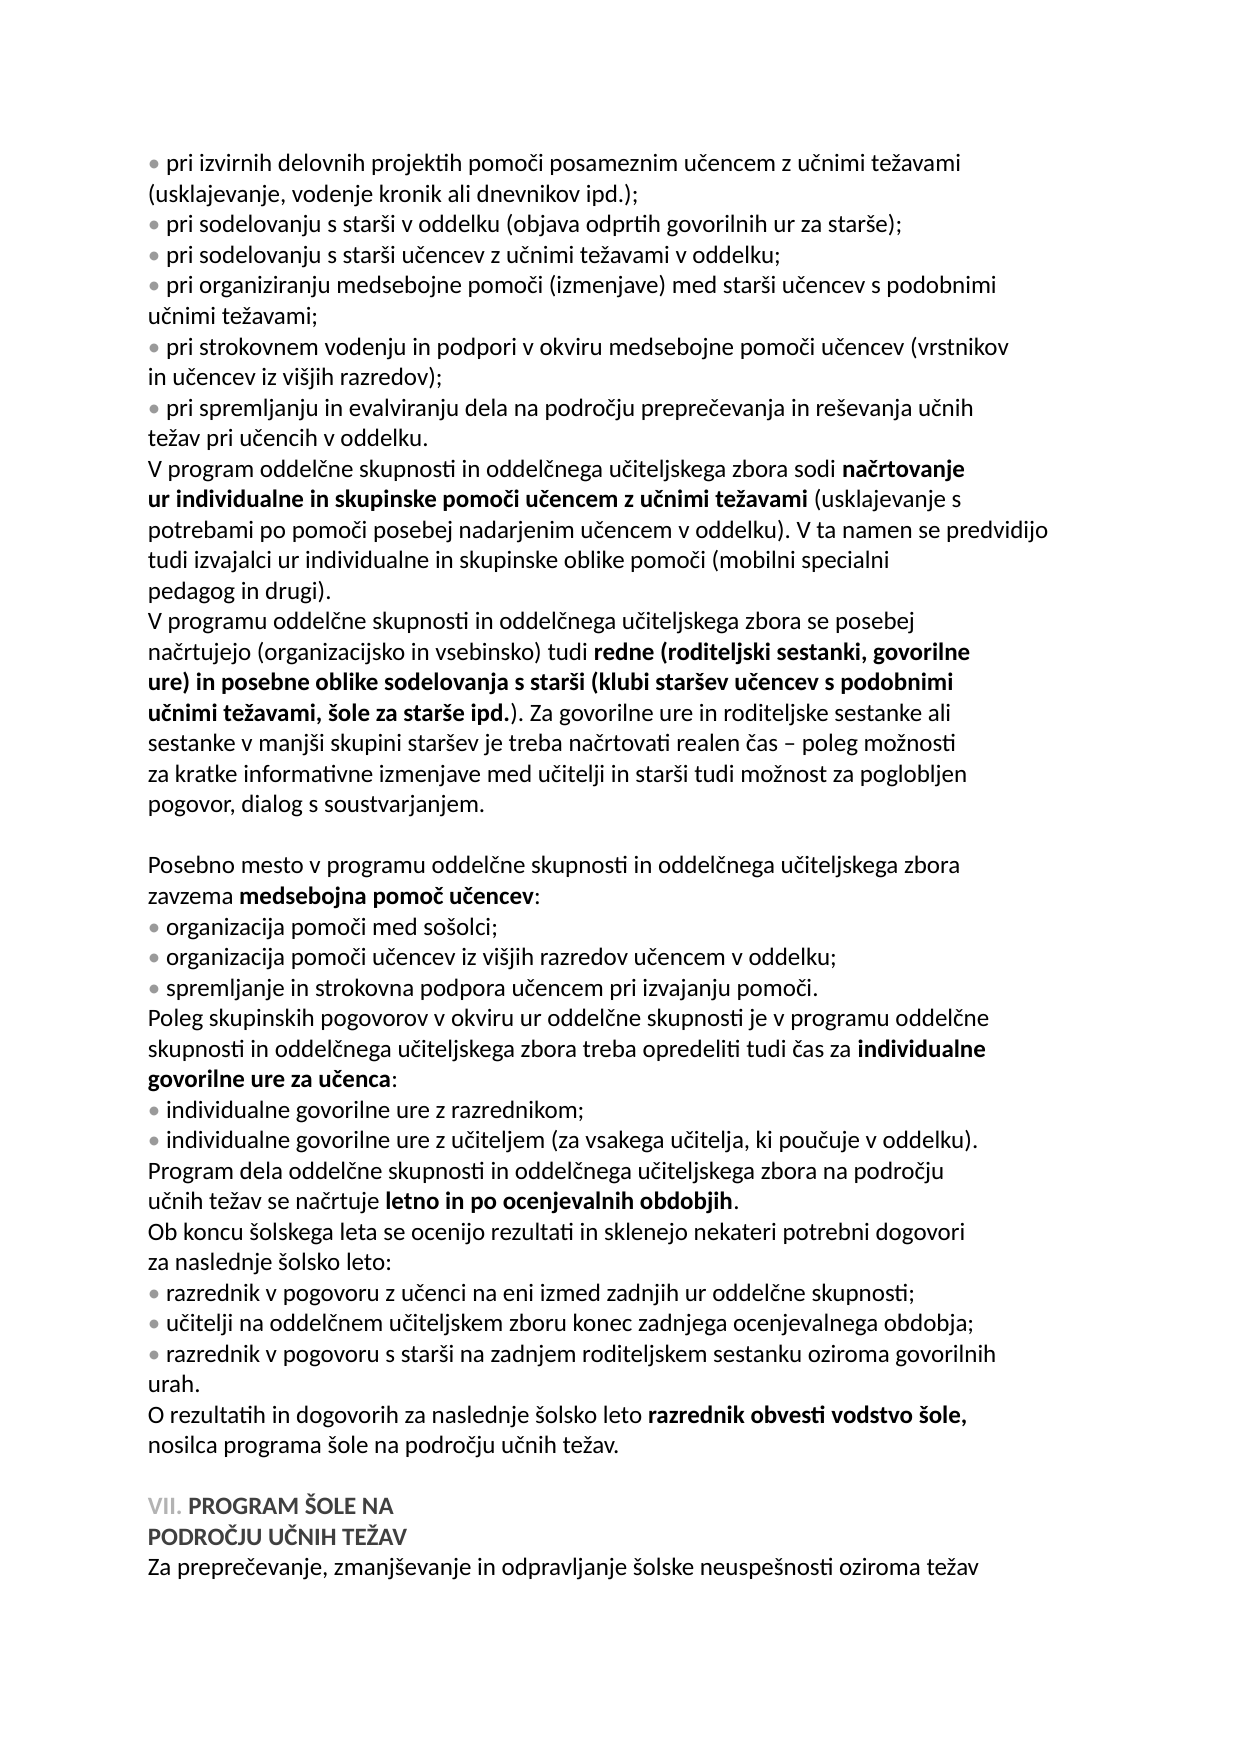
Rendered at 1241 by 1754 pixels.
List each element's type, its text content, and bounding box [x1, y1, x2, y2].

text za naslednje šolsko leto: [148, 1246, 1093, 1277]
text pedagog in drugi). [148, 575, 1093, 605]
text ure) in posebne oblike sodelovanja s starši (klubi staršev učencev s podobnimi [148, 666, 1093, 697]
text • razrednik v pogovoru z učenci na eni izmed zadnjih ur oddelčne skupnosti; [148, 1277, 1093, 1307]
text • individualne govorilne ure z razrednikom; [148, 1094, 1093, 1124]
text Program dela oddelčne skupnosti in oddelčnega učiteljskega zbora na področju [148, 1155, 1093, 1185]
text ur individualne in skupinske pomoči učencem z učnimi težavami (usklajevanje s [148, 483, 1093, 514]
text za kratke informativne izmenjave med učitelji in starši tudi možnost za poglobljen [148, 758, 1093, 788]
text težav pri učencih v oddelku. [148, 422, 1093, 453]
text učnimi težavami; [148, 300, 1093, 331]
text učnimi težavami, šole za starše ipd.). Za govorilne ure in roditeljske sestanke ali [148, 697, 1093, 727]
text skupnosti in oddelčnega učiteljskega zbora treba opredeliti tudi čas za individualne [148, 1033, 1093, 1063]
text 90 [148, 1460, 1093, 1491]
text nosilca programa šole na področju učnih težav. [148, 1429, 1093, 1460]
text učnih težav se načrtuje letno in po ocenjevalnih obdobjih. [148, 1185, 1093, 1216]
text zavzema medsebojna pomoč učencev: [148, 880, 1093, 911]
text VII. PROGRAM ŠOLE NA [148, 1491, 1093, 1521]
text • organizacija pomoči med sošolci; [148, 911, 1093, 941]
text načrtujejo (organizacijsko in vsebinsko) tudi redne (roditeljski sestanki, govorilne [148, 636, 1093, 666]
text in učencev iz višjih razredov); [148, 361, 1093, 392]
text • individualne govorilne ure z učiteljem (za vsakega učitelja, ki poučuje v oddelku). [148, 1124, 1093, 1155]
text O rezultatih in dogovorih za naslednje šolsko leto razrednik obvesti vodstvo šole, [148, 1399, 1093, 1429]
text pogovor, dialog s soustvarjanjem. [148, 788, 1093, 819]
text • pri spremljanju in evalviranju dela na področju preprečevanja in reševanja učnih [148, 392, 1093, 422]
text PODROČJU UČNIH TEŽAV [148, 1521, 1093, 1552]
text • razrednik v pogovoru s starši na zadnjem roditeljskem sestanku oziroma govorilnih [148, 1338, 1093, 1368]
text sestanke v manjši skupini staršev je treba načrtovati realen čas – poleg možnosti [148, 727, 1093, 758]
text • pri izvirnih delovnih projektih pomoči posameznim učencem z učnimi težavami [148, 148, 1093, 178]
text govorilne ure za učenca: [148, 1063, 1093, 1094]
text • organizacija pomoči učencev iz višjih razredov učencem v oddelku; [148, 941, 1093, 972]
text tudi izvajalci ur individualne in skupinske oblike pomoči (mobilni specialni [148, 544, 1093, 575]
text V programu oddelčne skupnosti in oddelčnega učiteljskega zbora se posebej [148, 605, 1093, 636]
text potrebami po pomoči posebej nadarjenim učencem v oddelku). V ta namen se predvidijo [148, 514, 1093, 544]
text Ob koncu šolskega leta se ocenijo rezultati in sklenejo nekateri potrebni dogovori [148, 1216, 1093, 1246]
text Posebno mesto v programu oddelčne skupnosti in oddelčnega učiteljskega zbora [148, 849, 1093, 880]
text • pri sodelovanju s starši v oddelku (objava odprtih govorilnih ur za starše); [148, 209, 1093, 239]
text • učitelji na oddelčnem učiteljskem zboru konec zadnjega ocenjevalnega obdobja; [148, 1307, 1093, 1338]
text • pri organiziranju medsebojne pomoči (izmenjave) med starši učencev s podobnimi [148, 270, 1093, 300]
text • pri sodelovanju s starši učencev z učnimi težavami v oddelku; [148, 239, 1093, 270]
text urah. [148, 1368, 1093, 1399]
text (usklajevanje, vodenje kronik ali dnevnikov ipd.); [148, 178, 1093, 209]
text 89 [148, 819, 1093, 849]
text • spremljanje in strokovna podpora učencem pri izvajanju pomoči. [148, 972, 1093, 1002]
text Za preprečevanje, zmanjševanje in odpravljanje šolske neuspešnosti oziroma težav [148, 1552, 1093, 1582]
text • pri strokovnem vodenju in podpori v okviru medsebojne pomoči učencev (vrstnikov [148, 331, 1093, 361]
text Poleg skupinskih pogovorov v okviru ur oddelčne skupnosti je v programu oddelčne [148, 1002, 1093, 1033]
text V program oddelčne skupnosti in oddelčnega učiteljskega zbora sodi načrtovanje [148, 453, 1093, 483]
